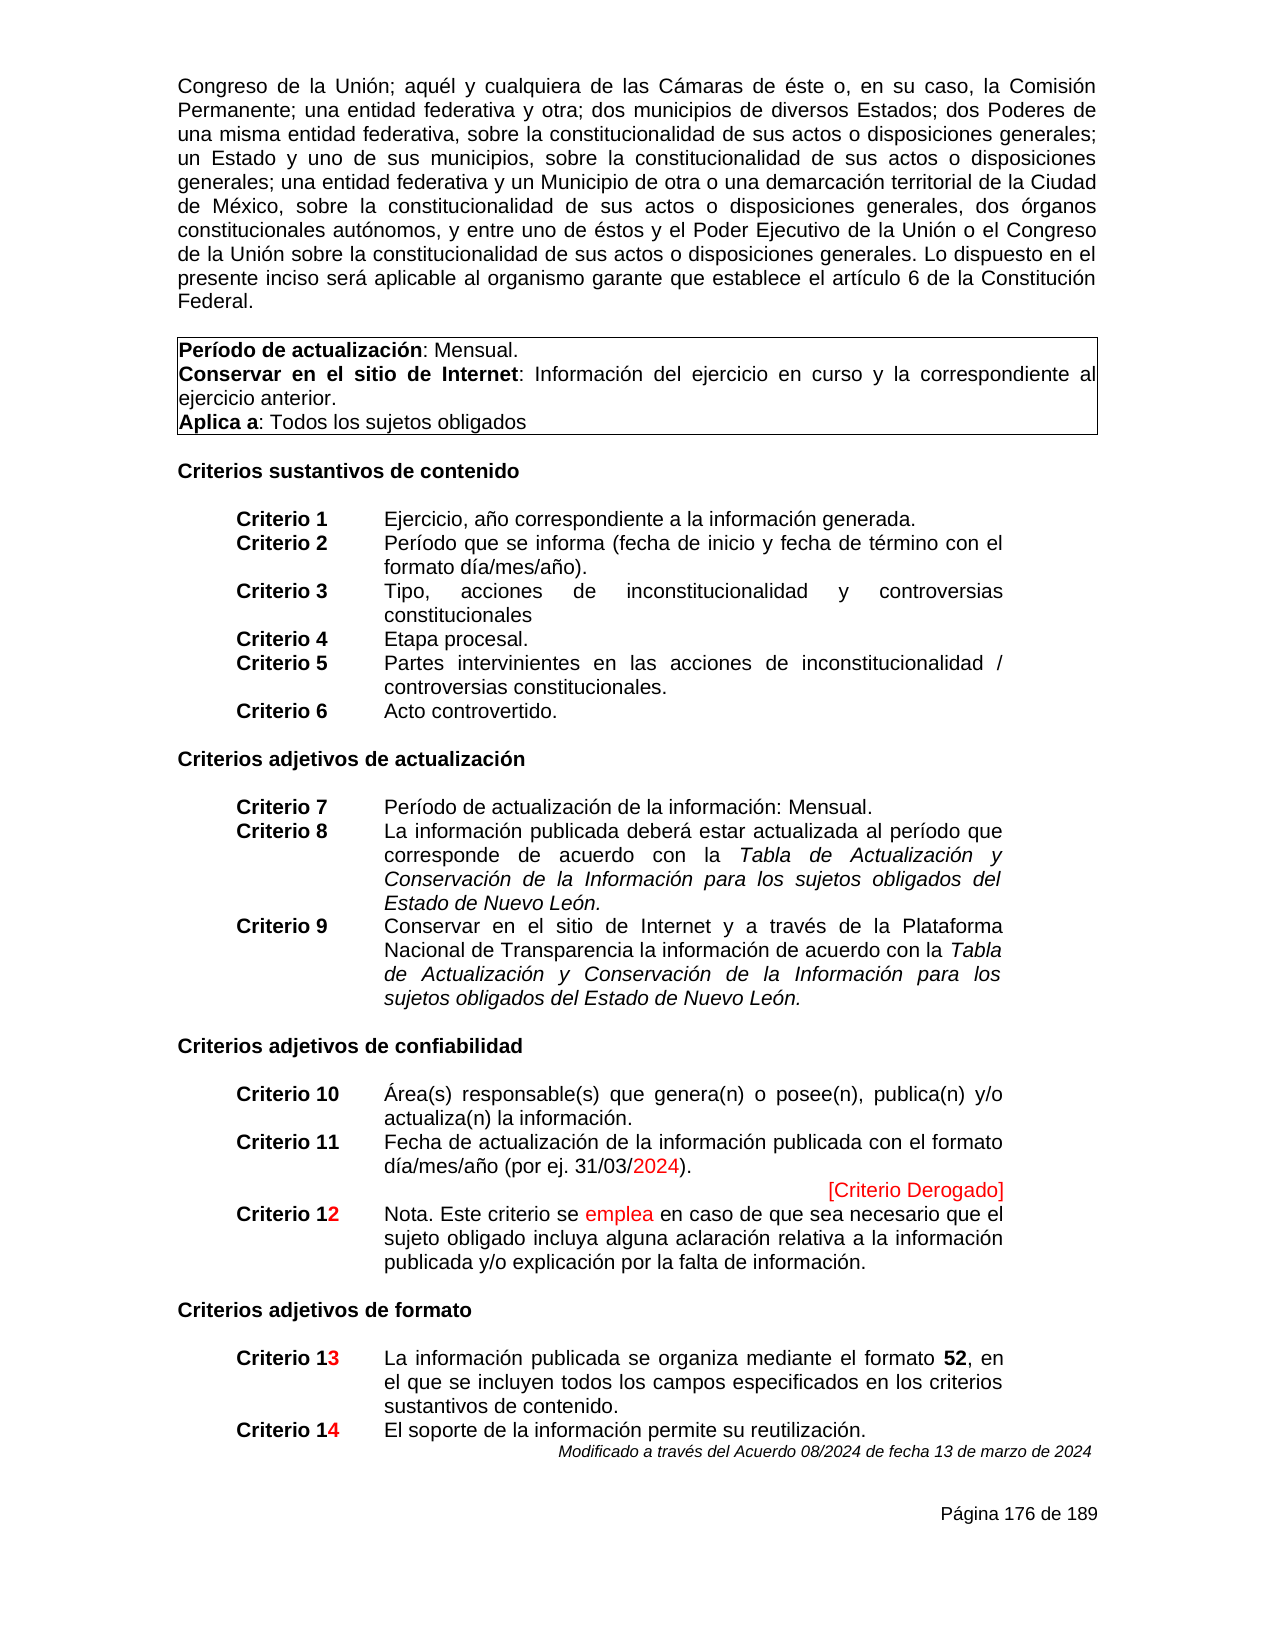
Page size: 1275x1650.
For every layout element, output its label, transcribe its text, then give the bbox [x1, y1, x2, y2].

text Criterio 12 Nota. Este criterio se emplea en caso de que sea necesario que el sujeto obligado incluya alguna aclaración relativa a la información publicada y/o explicación por la falta de información. [236, 1202, 1004, 1274]
text Conservar en el sitio de Internet: Información del ejercicio en curso y la correspondiente al ejercicio anterior. [178, 361, 1097, 409]
text Criterio 3 Tipo, acciones de inconstitucionalidad y controversias constitucionales [236, 579, 1004, 627]
text Criterio 1 Ejercicio, año correspondiente a la información generada. [236, 507, 1004, 531]
text Criterio 2 Período que se informa (fecha de inicio y fecha de término con el formato día/mes/año). [236, 531, 1004, 579]
text Criterios adjetivos de formato [177, 1298, 1009, 1322]
text Criterio 4 Etapa procesal. [236, 627, 1004, 651]
text Criterios adjetivos de confiabilidad [177, 1034, 1009, 1058]
text Aplica a: Todos los sujetos obligados [178, 409, 1097, 434]
text Criterio 14 El soporte de la información permite su reutilización. [236, 1417, 1004, 1441]
text Período de actualización: Mensual. [178, 338, 1097, 361]
text Criterio 11 Fecha de actualización de la información publicada con el formato día/mes/año (por ej. 31/03/2024). [236, 1130, 1004, 1178]
text [Criterio Derogado] [236, 1178, 1004, 1202]
text Congreso de la Unión; aquél y cualquiera de las Cámaras de éste o, en su caso, la Comisión Permanente; una entidad federativa y otra; dos municipios de diversos Estados; dos Poderes de una misma entidad federativa, sobre la constitucionalidad de sus actos o disposiciones generales; un Estado y uno de sus municipios, sobre la constitucionalidad de sus actos o disposiciones generales; una entidad federativa y un Municipio de otra o una demarcación territorial de la Ciudad de México, sobre la constitucionalidad de sus actos o disposiciones generales, dos órganos constitucionales autónomos, y entre uno de éstos y el Poder Ejecutivo de la Unión o el Congreso de la Unión sobre la constitucionalidad de sus actos o disposiciones generales. Lo dispuesto en el presente inciso será aplicable al organismo garante que establece el artículo 6 de la Constitución Federal. [177, 74, 1098, 313]
text Criterio 10 Área(s) responsable(s) que genera(n) o posee(n), publica(n) y/o actualiza(n) la información. [236, 1082, 1004, 1130]
text Criterio 5 Partes intervinientes en las acciones de inconstitucionalidad / controversias constitucionales. [236, 651, 1004, 699]
text Criterios sustantivos de contenido [177, 459, 1009, 483]
text Criterio 13 La información publicada se organiza mediante el formato 52, en el que se incluyen todos los campos especificados en los criterios sustantivos de contenido. [236, 1346, 1004, 1417]
text Criterio 9 Conservar en el sitio de Internet y a través de la Plataforma Nacional de Transparencia la información de acuerdo con la Tabla de Actualización y Conservación de la Información para los sujetos obligados del Estado de Nuevo León. [236, 914, 1004, 1010]
text Criterio 6 Acto controvertido. [236, 699, 1004, 723]
text Criterio 8 La información publicada deberá estar actualizada al período que corresponde de acuerdo con la Tabla de Actualización y Conservación de la Información para los sujetos obligados del Estado de Nuevo León. [236, 818, 1004, 914]
text Modificado a través del Acuerdo 08/2024 de fecha 13 de marzo de 2024 [177, 1441, 1098, 1461]
text Criterio 7 Período de actualización de la información: Mensual. [236, 794, 1004, 818]
text Criterios adjetivos de actualización [177, 747, 1094, 771]
